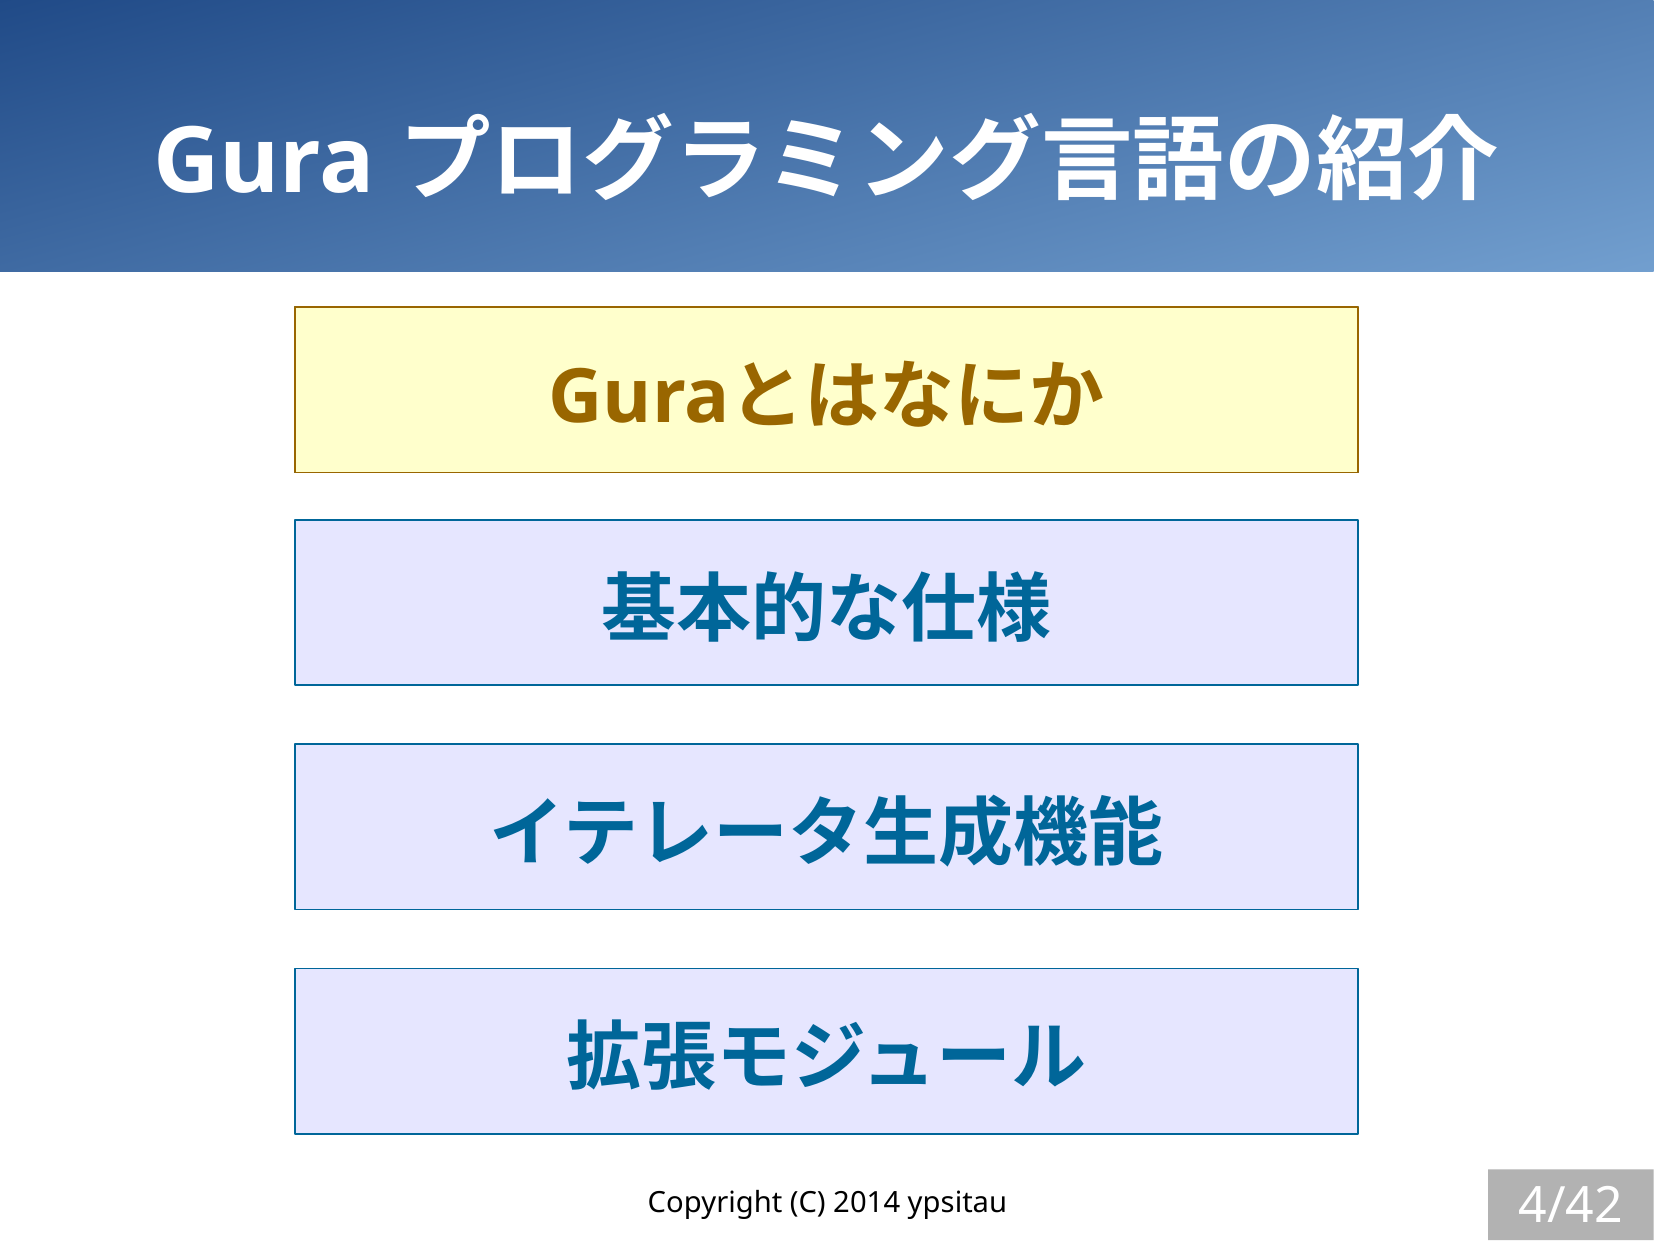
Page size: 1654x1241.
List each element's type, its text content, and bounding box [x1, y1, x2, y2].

title Gura プログラミング言語の紹介 [82, 49, 1571, 257]
text_box Guraとはなにか [295, 307, 1359, 473]
text_box 基本的な仕様 [295, 519, 1359, 686]
text_box イテレータ生成機能 [295, 744, 1359, 910]
text_box 拡張モジュール [295, 968, 1359, 1134]
